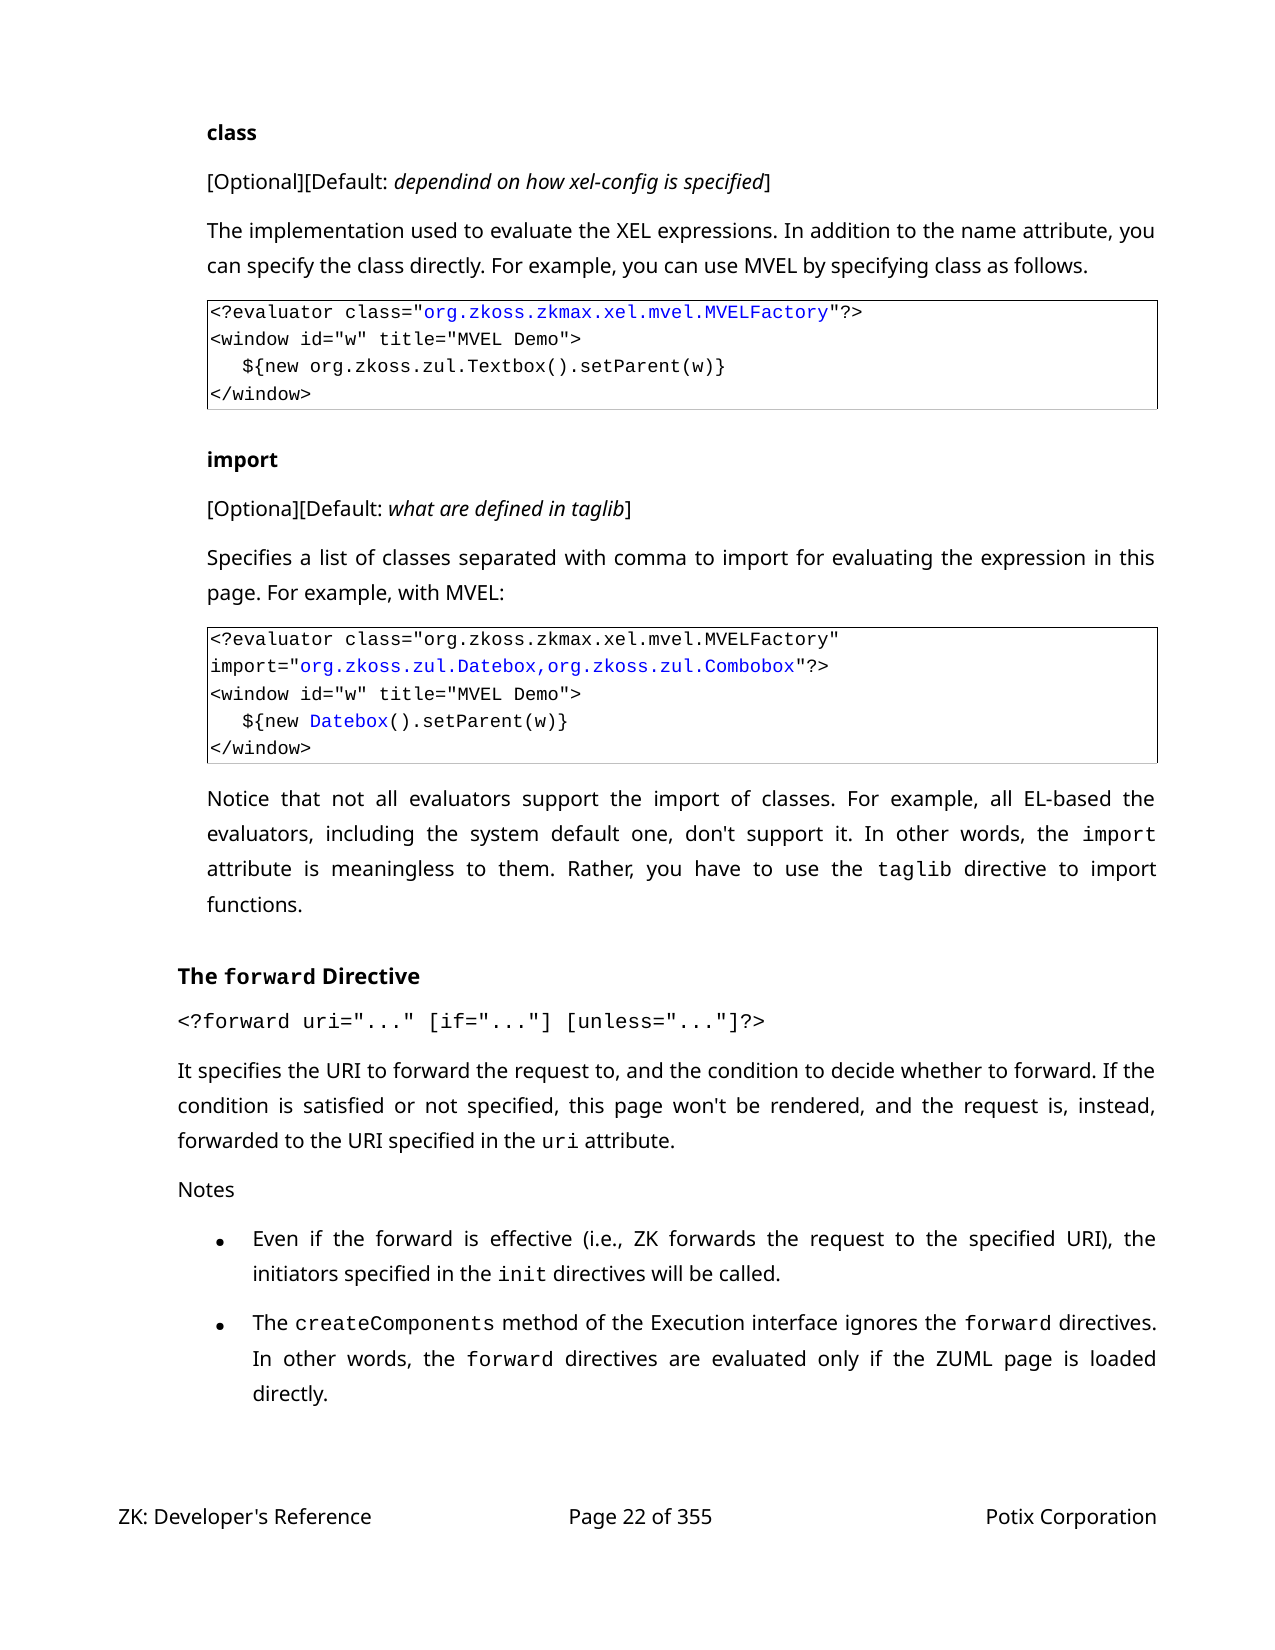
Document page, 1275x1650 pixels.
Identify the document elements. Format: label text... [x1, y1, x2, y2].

text Notes [177, 1175, 1157, 1203]
text <window id="w" title="MVEL Demo"> [208, 327, 1157, 351]
text <?forward uri="..." [if="..."] [unless="..."]?> [177, 1012, 1157, 1035]
text ${new Datebox().setParent(w)} [208, 709, 1157, 733]
subtitle import [207, 445, 1157, 474]
text </window> [208, 736, 1157, 763]
text [Optional][Default: dependind on how xel-config is specified] [207, 167, 1157, 195]
text Specifies a list of classes separated with comma to import for evaluating the expression in this page. For example, with MVEL: [207, 543, 1157, 607]
text Notice that not all evaluators support the import of classes. For example, all EL-based the evaluators, including the system default one, don't support it. In other words, the import attribute is meaningless to them. Rather, you have to use the taglib directive to import functions. [207, 784, 1157, 918]
text import="org.zkoss.zul.Datebox,org.zkoss.zul.Combobox"?> [208, 654, 1157, 679]
list Even if the forward is effective (i.e., ZK forwards the request to the specified URI), the initiators specified in the init directives will be called. [215, 1224, 1157, 1288]
subtitle The forward Directive [177, 961, 1157, 991]
text </window> [208, 381, 1157, 409]
text <?evaluator class="org.zkoss.zkmax.xel.mvel.MVELFactory"?> [208, 301, 1157, 324]
text [Optiona][Default: what are defined in taglib] [207, 494, 1157, 522]
text The implementation used to evaluate the XEL expressions. In addition to the name attribute, you can specify the class directly. For example, you can use MVEL by specifying class as follows. [207, 216, 1157, 279]
text ${new org.zkoss.zul.Textbox().setParent(w)} [208, 354, 1157, 378]
text <?evaluator class="org.zkoss.zkmax.xel.mvel.MVELFactory" [208, 628, 1157, 651]
list The createComponents method of the Execution interface ignores the forward directives. In other words, the forward directives are evaluated only if the ZUML page is loaded directly. [215, 1308, 1157, 1408]
text <window id="w" title="MVEL Demo"> [208, 682, 1157, 706]
text It specifies the URI to forward the request to, and the condition to decide whether to forward. If the condition is satisfied or not specified, this page won't be rendered, and the request is, instead, forwarded to the URI specified in the uri attribute. [177, 1056, 1157, 1155]
subtitle class [207, 118, 1157, 146]
